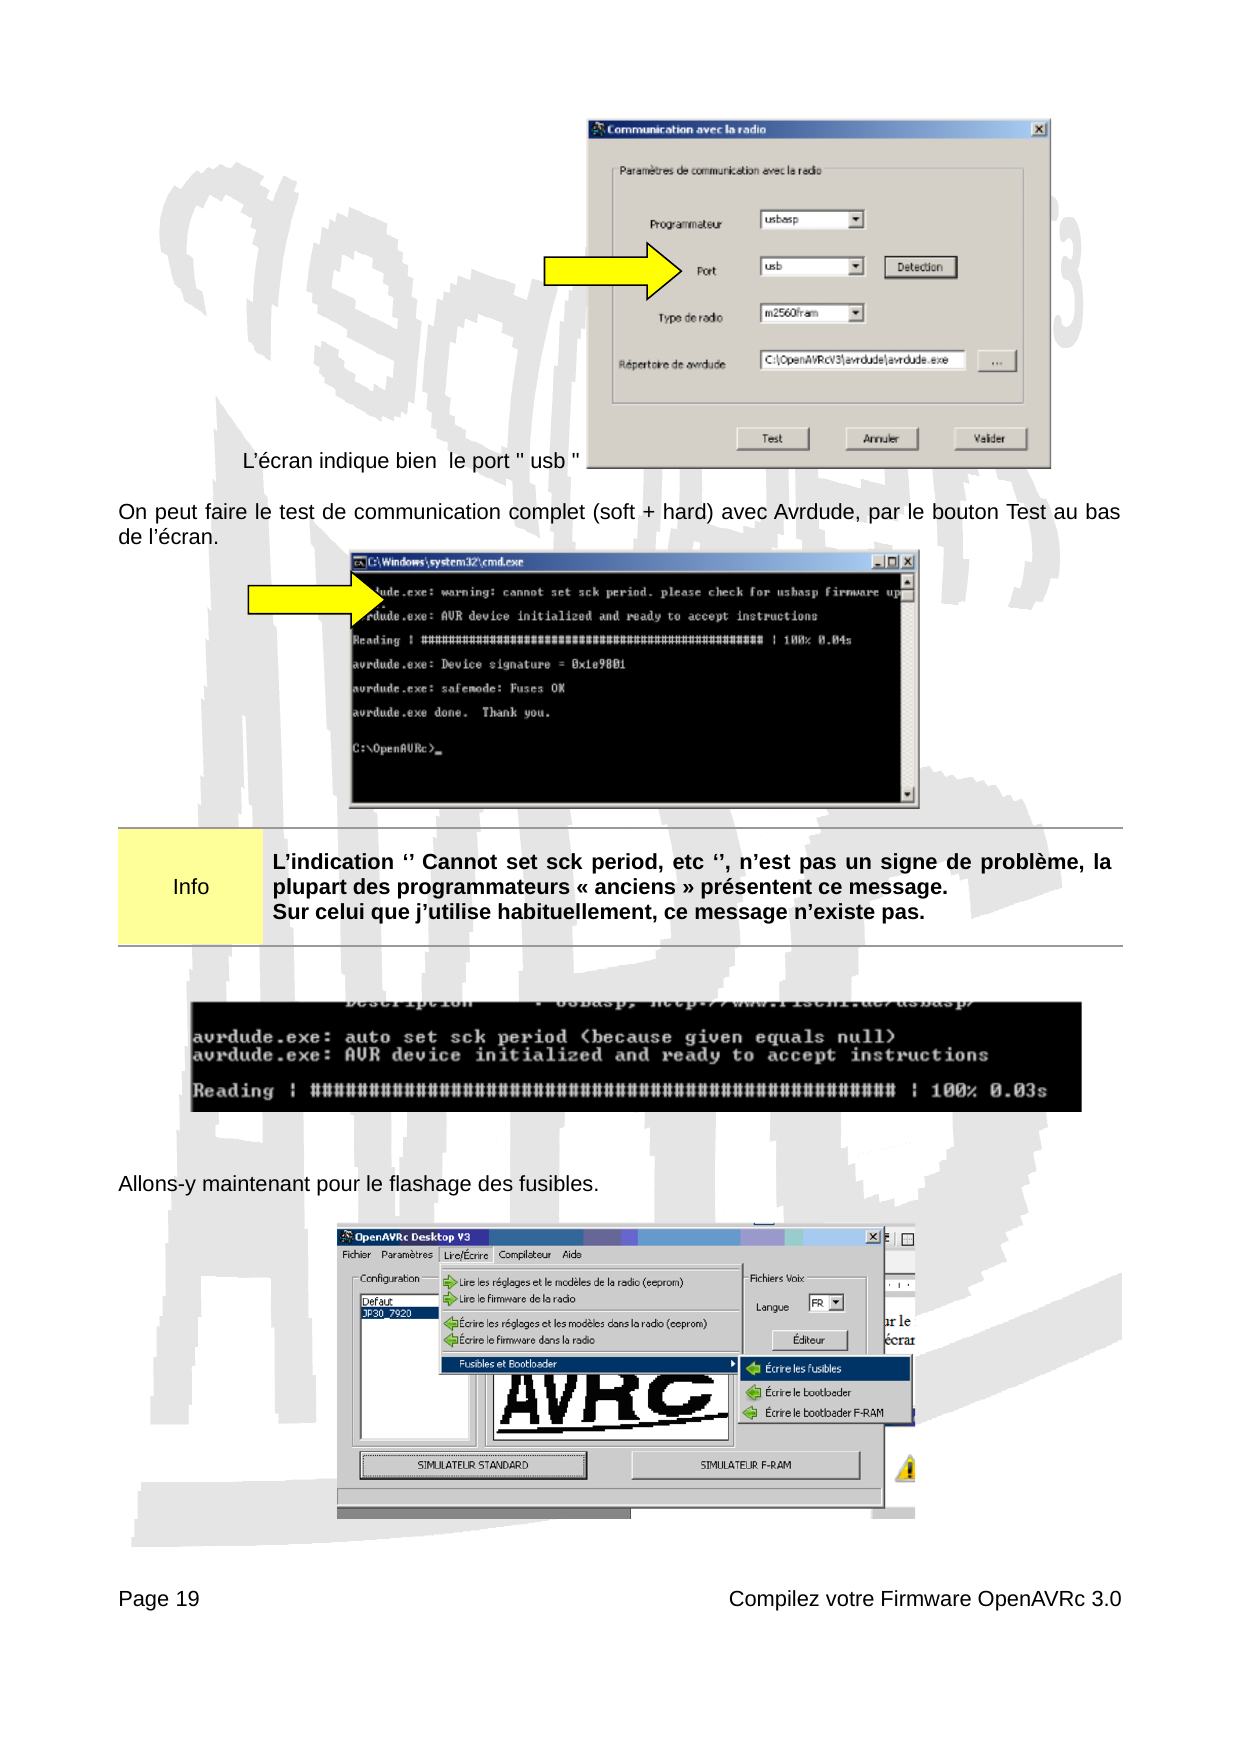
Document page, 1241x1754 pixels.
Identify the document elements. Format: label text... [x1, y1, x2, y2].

table_header L’indication ‘’ Cannot set sck period, etc ‘’, n’est pas un signe de problème, la plupart des programmateurs « anciens » présentent ce message. Sur celui que j’utilise habituellement, ce message n’existe pas. [264, 829, 1122, 944]
picture [336, 1222, 916, 1519]
text On peut faire le test de communication complet (soft + hard) avec Avrdude, par le bouton Test au bas de l’écran. [118, 499, 1122, 549]
table_header Info [118, 829, 263, 944]
text Allons-y maintenant pour le flashage des fusibles. [118, 1171, 1122, 1196]
text L’écran indique bien le port '' usb '' [118, 118, 1122, 473]
picture [190, 1001, 1082, 1112]
picture [348, 549, 920, 809]
picture [586, 118, 1052, 469]
